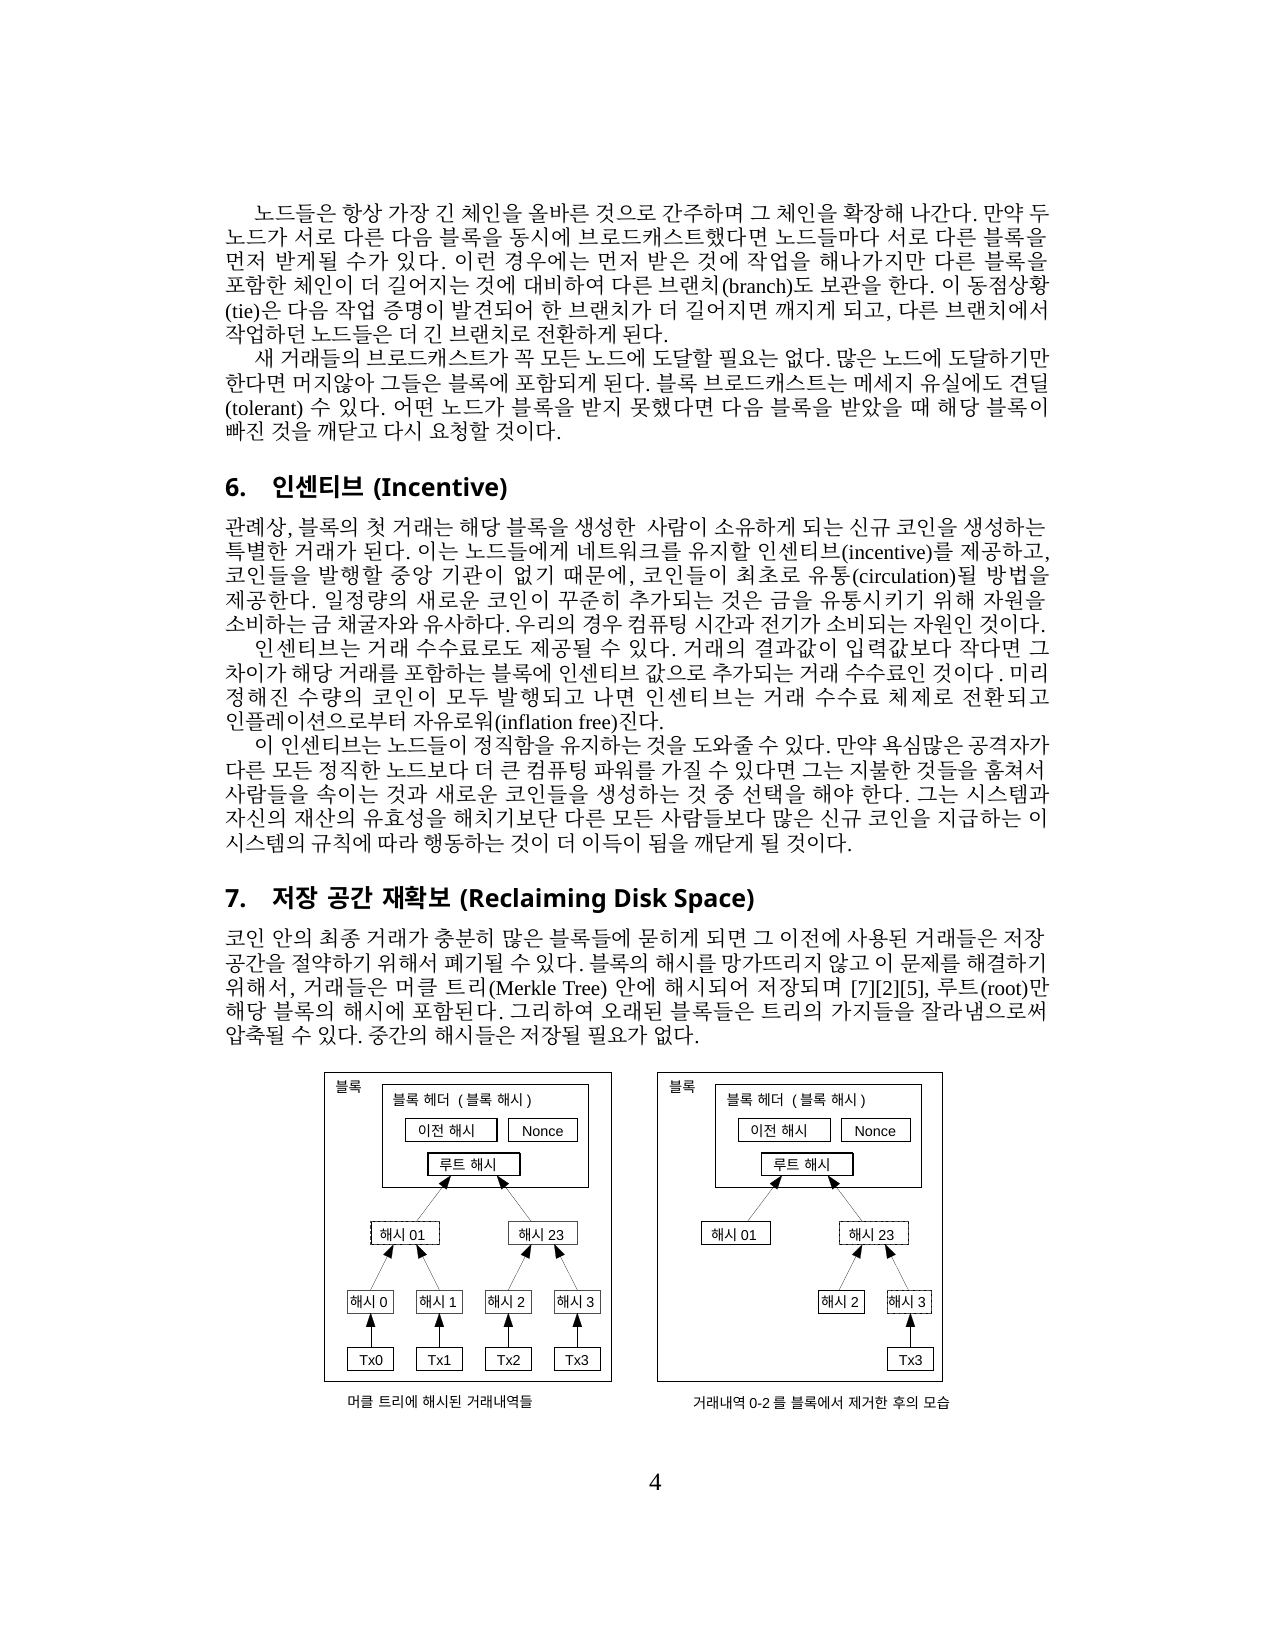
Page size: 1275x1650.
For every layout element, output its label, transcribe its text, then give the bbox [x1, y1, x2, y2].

subtitle 6. 인센티브 (Incentive) [225, 469, 1050, 503]
text 코인 안의 최종 거래가 충분히 많은 블록들에 묻히게 되면 그 이전에 사용된 거래들은 저장 공간을 절약하기 위해서 폐기될 수 있다. 블록의 해시를 망가뜨리지 않고 이 문제를 해결하기 위해서, 거래들은 머클 트리(Merkle Tree) 안에 해시되어 저장되며 [7][2][5], 루트(root)만 해당 블록의 해시에 포함된다. 그리하여 오래된 블록들은 트리의 가지들을 잘라냄으로써 압축될 수 있다. 중간의 해시들은 저장될 필요가 없다. [225, 927, 1050, 1048]
text 새 거래들의 브로드캐스트가 꼭 모든 노드에 도달할 필요는 없다. 많은 노드에 도달하기만 한다면 머지않아 그들은 블록에 포함되게 된다. 블록 브로드캐스트는 메세지 유실에도 견딜(tolerant) 수 있다. 어떤 노드가 블록을 받지 못했다면 다음 블록을 받았을 때 해당 블록이 빠진 것을 깨닫고 다시 요청할 것이다. [225, 347, 1050, 444]
text 관례상, 블록의 첫 거래는 해당 블록을 생성한 사람이 소유하게 되는 신규 코인을 생성하는 특별한 거래가 된다. 이는 노드들에게 네트워크를 유지할 인센티브(incentive)를 제공하고, 코인들을 발행할 중앙 기관이 없기 때문에, 코인들이 최초로 유통(circulation)될 방법을 제공한다. 일정량의 새로운 코인이 꾸준히 추가되는 것은 금을 유통시키기 위해 자원을 소비하는 금 채굴자와 유사하다. 우리의 경우 컴퓨팅 시간과 전기가 소비되는 자원인 것이다. [225, 516, 1050, 637]
text 인센티브는 거래 수수료로도 제공될 수 있다. 거래의 결과값이 입력값보다 작다면 그 차이가 해당 거래를 포함하는 블록에 인센티브 값으로 추가되는 거래 수수료인 것이다. 미리 정해진 수량의 코인이 모두 발행되고 나면 인센티브는 거래 수수료 체제로 전환되고 인플레이션으로부터 자유로워(inflation free)진다. [225, 637, 1050, 734]
text 이 인센티브는 노드들이 정직함을 유지하는 것을 도와줄 수 있다. 만약 욕심많은 공격자가 다른 모든 정직한 노드보다 더 큰 컴퓨팅 파워를 가질 수 있다면 그는 지불한 것들을 훔쳐서 사람들을 속이는 것과 새로운 코인들을 생성하는 것 중 선택을 해야 한다. 그는 시스템과 자신의 재산의 유효성을 해치기보단 다른 모든 사람들보다 많은 신규 코인을 지급하는 이 시스템의 규칙에 따라 행동하는 것이 더 이득이 됨을 깨닫게 될 것이다. [225, 734, 1050, 856]
text 노드들은 항상 가장 긴 체인을 올바른 것으로 간주하며 그 체인을 확장해 나간다. 만약 두 노드가 서로 다른 다음 블록을 동시에 브로드캐스트했다면 노드들마다 서로 다른 블록을 먼저 받게될 수가 있다. 이런 경우에는 먼저 받은 것에 작업을 해나가지만 다른 블록을 포함한 체인이 더 길어지는 것에 대비하여 다른 브랜치(branch)도 보관을 한다. 이 동점상황(tie)은 다음 작업 증명이 발견되어 한 브랜치가 더 길어지면 깨지게 되고, 다른 브랜치에서 작업하던 노드들은 더 긴 브랜치로 전환하게 된다. [225, 201, 1050, 347]
subtitle 7. 저장 공간 재확보 (Reclaiming Disk Space) [225, 881, 1050, 914]
